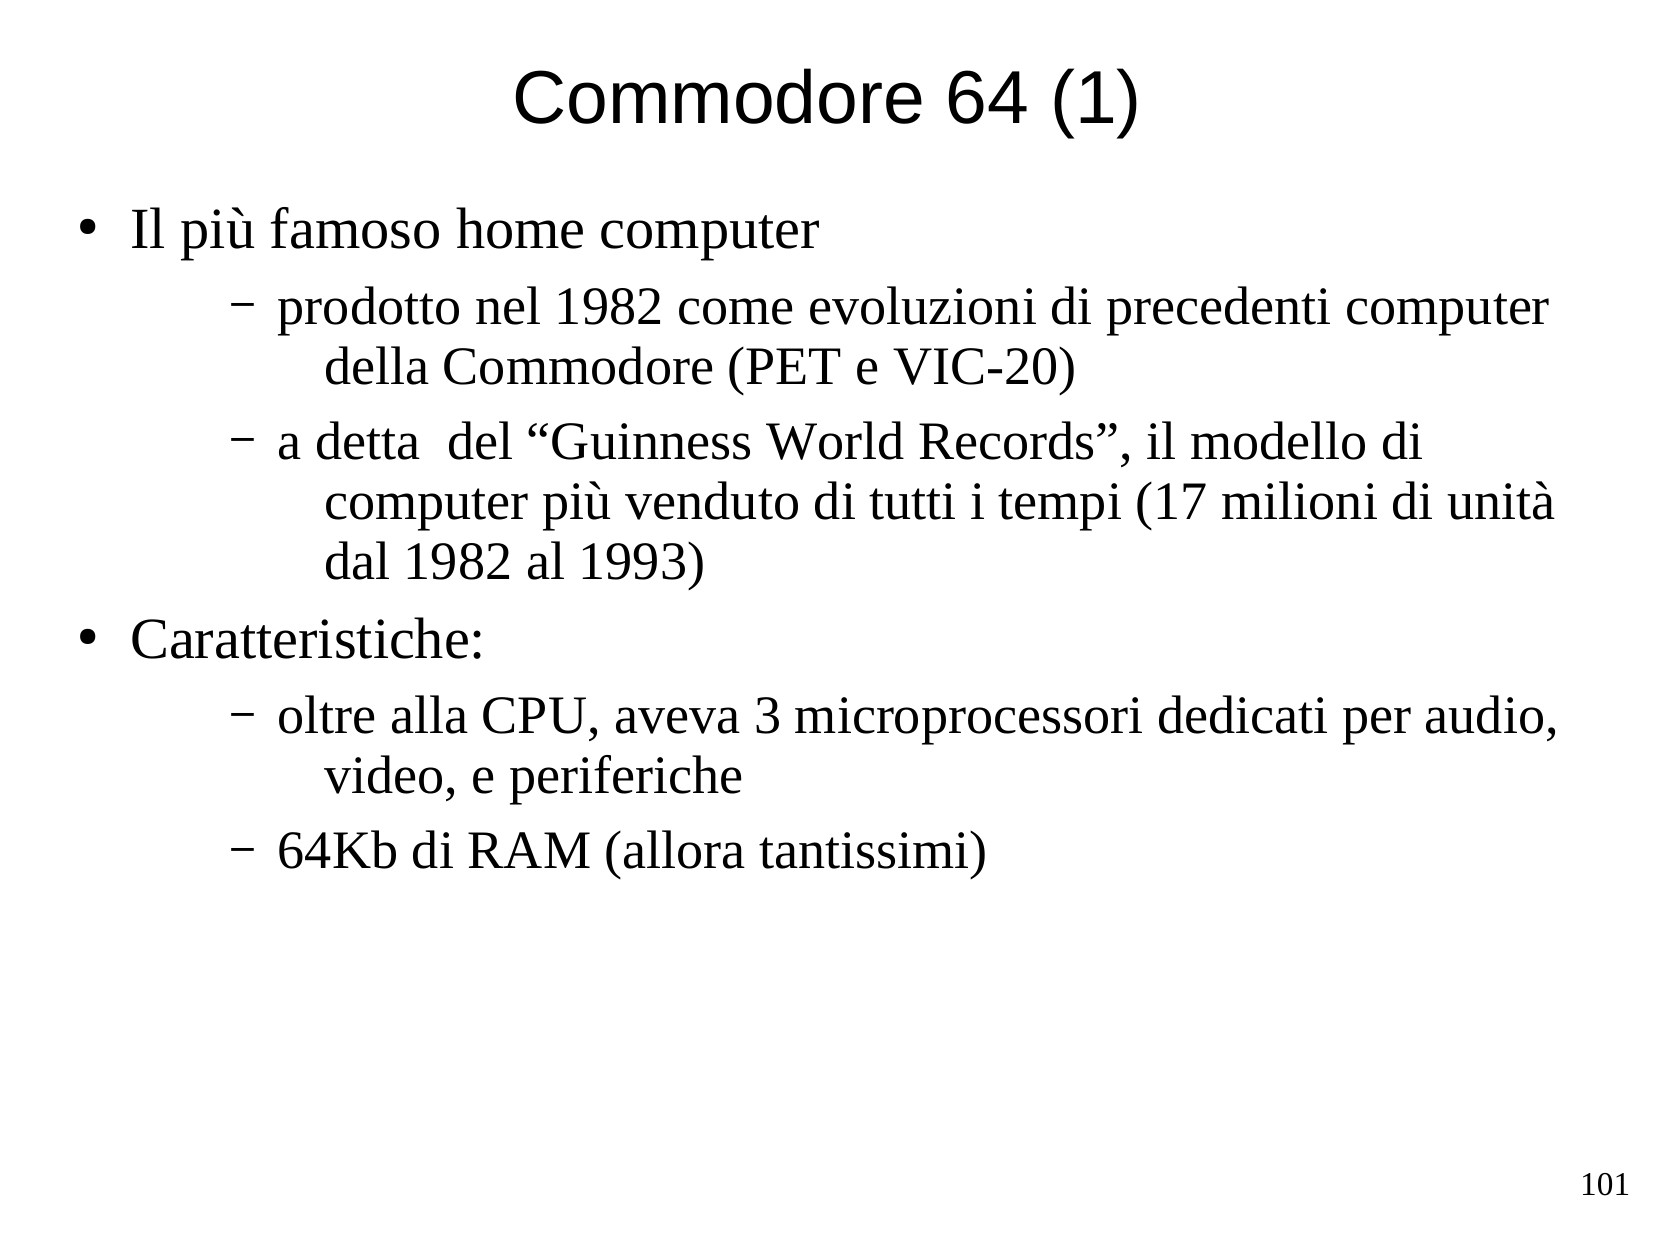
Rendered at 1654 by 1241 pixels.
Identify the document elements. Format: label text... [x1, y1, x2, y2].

title Commodore 64 (1) [37, 30, 1617, 166]
list Il più famoso home computer prodotto nel 1982 come evoluzioni di precedenti computer della Commodore (PET e VIC-20) a detta del “Guinness World Records”, il modello di computer più venduto di tutti i tempi (17 milioni di unità dal 1982 al 1993) Caratteristiche: oltre alla CPU, aveva 3 microprocessori dedicati per audio, video, e periferiche 64Kb di RAM (allora tantissimi) [42, 196, 1612, 1187]
